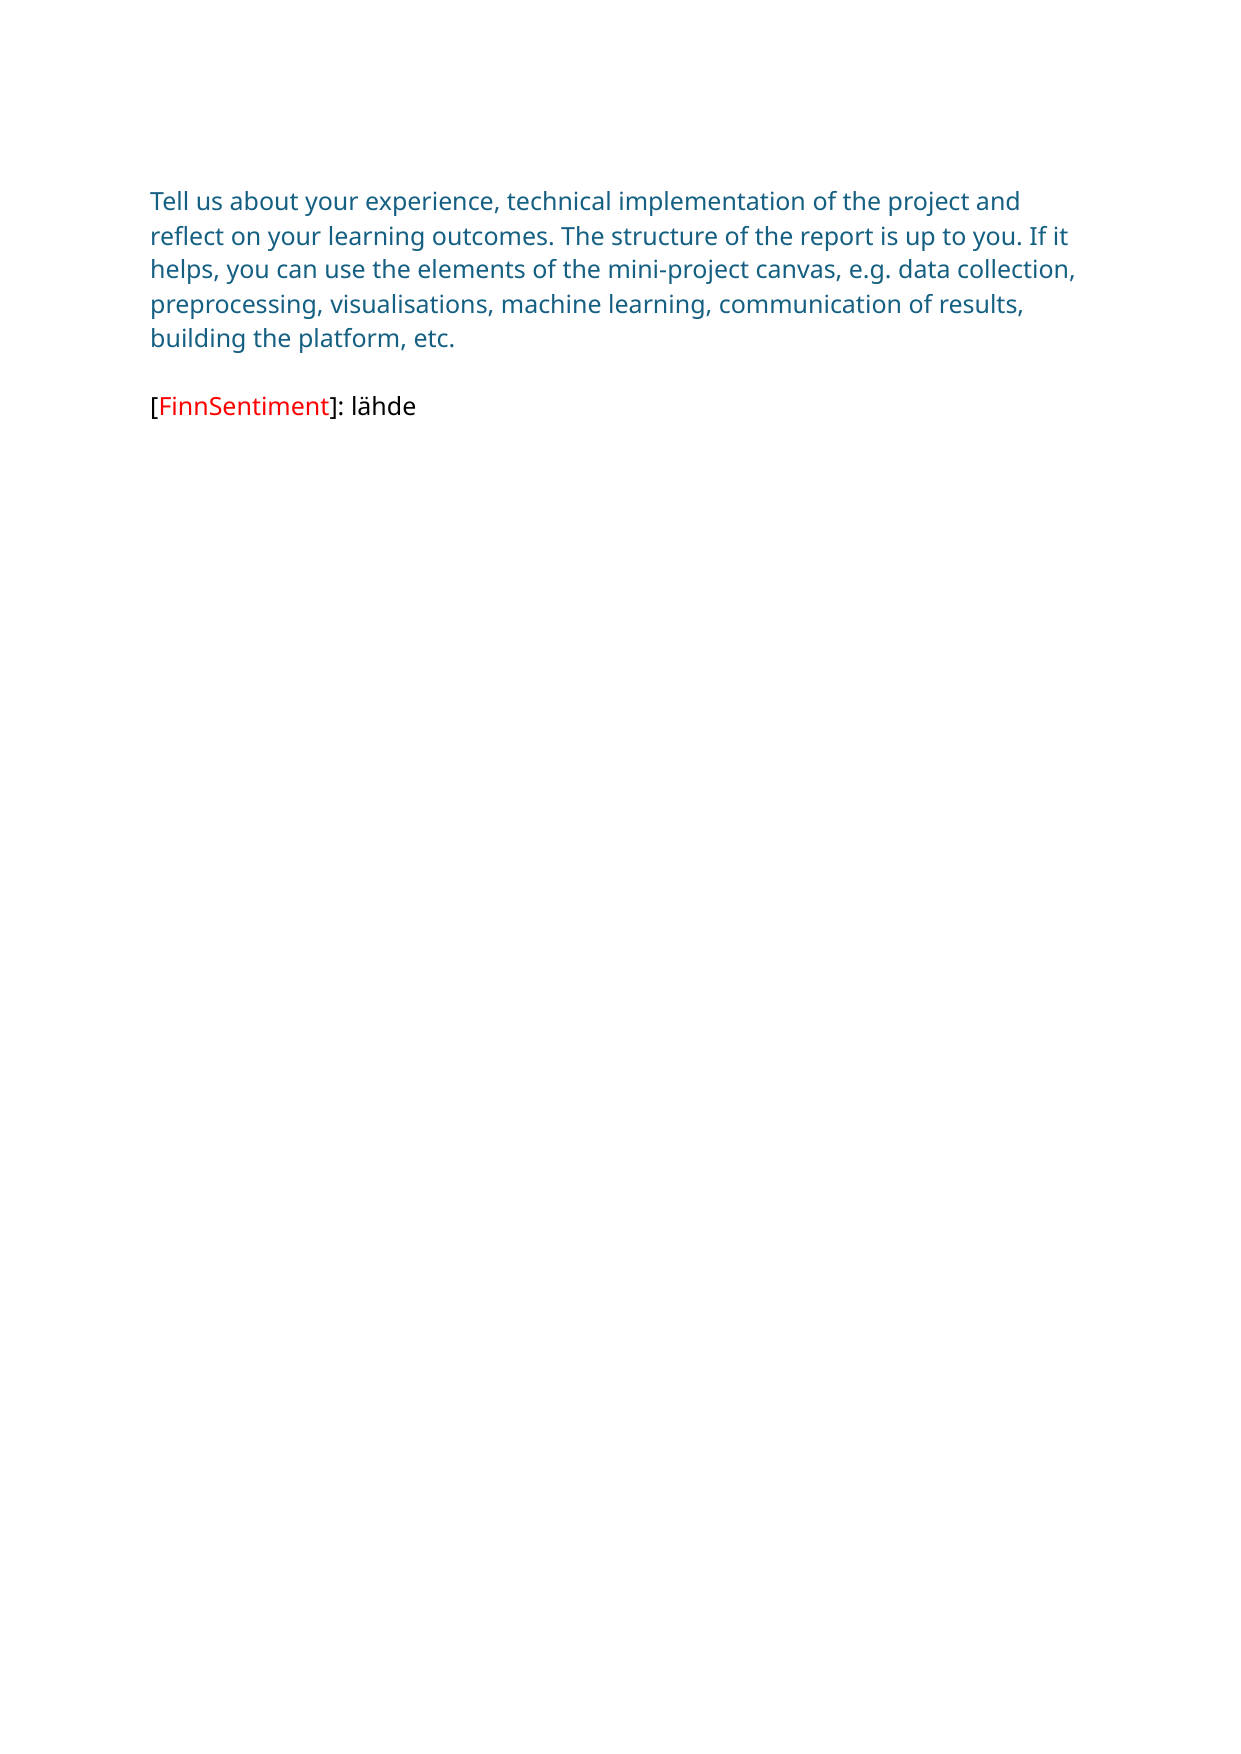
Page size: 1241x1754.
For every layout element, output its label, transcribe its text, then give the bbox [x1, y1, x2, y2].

text [FinnSentiment]: lähde [150, 388, 1095, 422]
text Tell us about your experience, technical implementation of the project and reflect on your learning outcomes. The structure of the report is up to you. If it helps, you can use the elements of the mini-project canvas, e.g. data collection, preprocessing, visualisations, machine learning, communication of results, building the platform, etc. [150, 184, 1095, 354]
